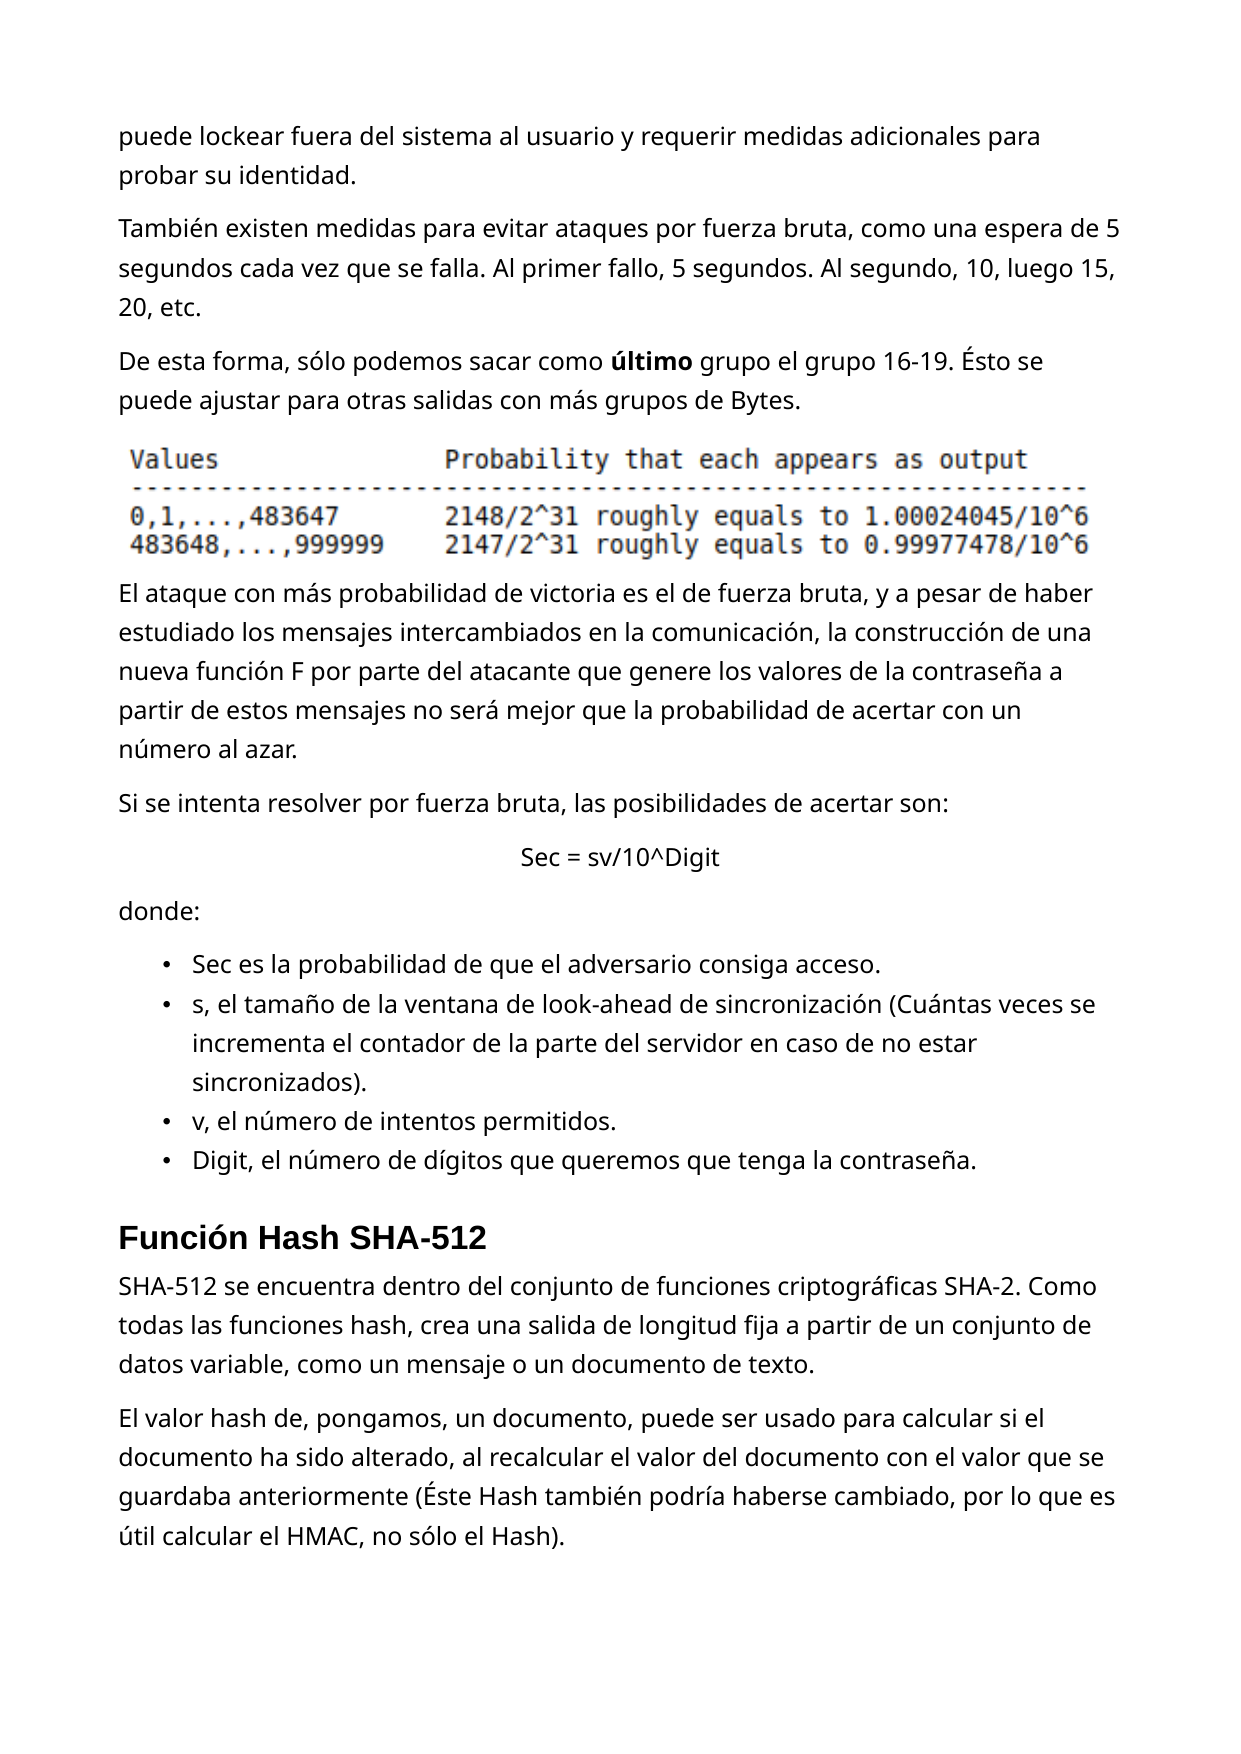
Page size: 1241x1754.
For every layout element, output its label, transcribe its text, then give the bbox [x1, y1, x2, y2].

list v, el número de intentos permitidos. [162, 1104, 1122, 1138]
text El ataque con más probabilidad de victoria es el de fuerza bruta, y a pesar de haber estudiado los mensajes intercambiados en la comunicación, la construcción de una nueva función F por parte del atacante que genere los valores de la contraseña a partir de estos mensajes no será mejor que la probabilidad de acertar con un número al azar. [118, 571, 1122, 766]
list Sec es la probabilidad de que el adversario consiga acceso. [162, 947, 1122, 981]
text Si se intenta resolver por fuerza bruta, las posibilidades de acertar son: [118, 786, 1122, 820]
subtitle Función Hash SHA-512 [118, 1217, 1122, 1256]
list Digit, el número de dígitos que queremos que tenga la contraseña. [162, 1143, 1122, 1177]
text El valor hash de, pongamos, un documento, puede ser usado para calcular si el documento ha sido alterado, al recalcular el valor del documento con el valor que se guardaba anteriormente (Éste Hash también podría haberse cambiado, por lo que es útil calcular el HMAC, no sólo el Hash). [118, 1401, 1122, 1552]
list s, el tamaño de la ventana de look-ahead de sincronización (Cuántas veces se incrementa el contador de la parte del servidor en caso de no estar sincronizados). [162, 986, 1122, 1099]
text donde: [118, 893, 1122, 927]
text De esta forma, sólo podemos sacar como último grupo el grupo 16-19. Ésto se puede ajustar para otras salidas con más grupos de Bytes. [118, 343, 1122, 416]
text También existen medidas para evitar ataques por fuerza bruta, como una espera de 5 segundos cada vez que se falla. Al primer fallo, 5 segundos. Al segundo, 10, luego 15, 20, etc. [118, 211, 1122, 323]
text SHA-512 se encuentra dentro del conjunto de funciones criptográficas SHA-2. Como todas las funciones hash, crea una salida de longitud fija a partir de un conjunto de datos variable, como un mensaje o un documento de texto. [118, 1269, 1122, 1381]
text puede lockear fuera del sistema al usuario y requerir medidas adicionales para probar su identidad. [118, 118, 1122, 191]
picture [118, 436, 1123, 571]
text Sec = sv/10^Digit [118, 839, 1122, 874]
